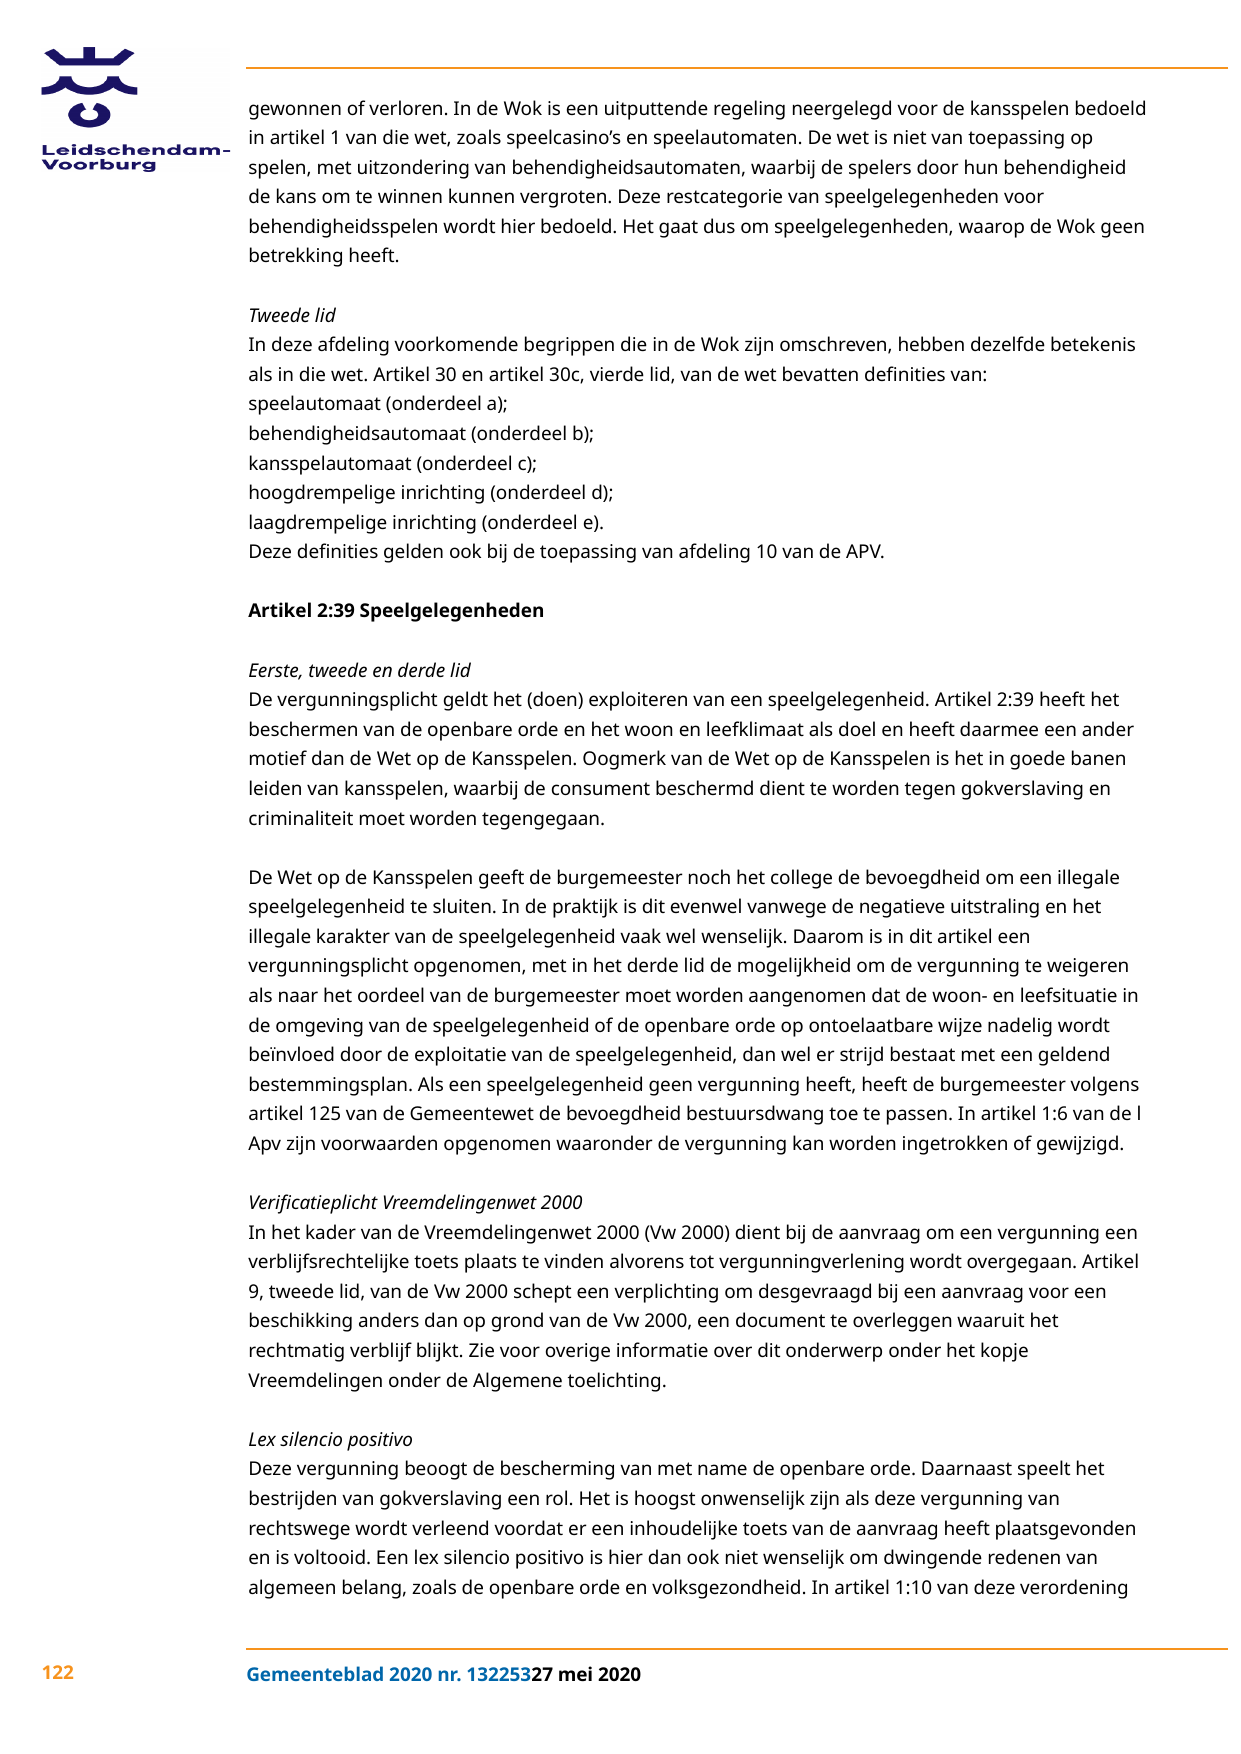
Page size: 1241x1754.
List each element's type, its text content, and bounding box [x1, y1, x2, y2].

text De Wet op de Kansspelen geeft de burgemeester noch het college de bevoegdheid om een illegale speelgelegenheid te sluiten. In de praktijk is dit evenwel vanwege de negatieve uitstraling en het illegale karakter van de speelgelegenheid vaak wel wenselijk. Daarom is in dit artikel een vergunningsplicht opgenomen, met in het derde lid de mogelijkheid om de vergunning te weigeren als naar het oordeel van de burgemeester moet worden aangenomen dat de woon- en leefsituatie in de omgeving van de speelgelegenheid of de openbare orde op ontoelaatbare wijze nadelig wordt beïnvloed door de exploitatie van de speelgelegenheid, dan wel er strijd bestaat met een geldend bestemmingsplan. Als een speelgelegenheid geen vergunning heeft, heeft de burgemeester volgens artikel 125 van de Gemeentewet de bevoegdheid bestuursdwang toe te passen. In artikel 1:6 van de l Apv zijn voorwaarden opgenomen waaronder de vergunning kan worden ingetrokken of gewijzigd. [248, 864, 1152, 1156]
text kansspelautomaat (onderdeel c); [248, 450, 1152, 476]
text Artikel 2:39 Speelgelegenheden [248, 598, 1152, 623]
picture [41, 47, 231, 172]
text De vergunningsplicht geldt het (doen) exploiteren van een speelgelegenheid. Artikel 2:39 heeft het beschermen van de openbare orde en het woon en leefklimaat als doel en heeft daarmee een ander motief dan de Wet op de Kansspelen. Oogmerk van de Wet op de Kansspelen is het in goede banen leiden van kansspelen, waarbij de consument beschermd dient te worden tegen gokverslaving en criminaliteit moet worden tegengegaan. [248, 686, 1152, 831]
text laagdrempelige inrichting (onderdeel e). [248, 509, 1152, 535]
text gewonnen of verloren. In de Wok is een uitputtende regeling neergelegd voor de kansspelen bedoeld in artikel 1 van die wet, zoals speelcasino’s en speelautomaten. De wet is niet van toepassing op spelen, met uitzondering van behendigheidsautomaten, waarbij de spelers door hun behendigheid de kans om te winnen kunnen vergroten. Deze restcategorie van speelgelegenheden voor behendigheidsspelen wordt hier bedoeld. Het gaat dus om speelgelegenheden, waarop de Wok geen betrekking heeft. [248, 95, 1152, 268]
text hoogdrempelige inrichting (onderdeel d); [248, 479, 1152, 505]
text Deze vergunning beoogt de bescherming van met name de openbare orde. Daarnaast speelt het bestrijden van gokverslaving een rol. Het is hoogst onwenselijk zijn als deze vergunning van rechtswege wordt verleend voordat er een inhoudelijke toets van de aanvraag heeft plaatsgevonden en is voltooid. Een lex silencio positivo is hier dan ook niet wenselijk om dwingende redenen van algemeen belang, zoals de openbare orde en volksgezondheid. In artikel 1:10 van deze verordening [248, 1456, 1152, 1600]
text Lex silencio positivo [248, 1426, 1152, 1452]
text Deze definities gelden ook bij de toepassing van afdeling 10 van de APV. [248, 538, 1152, 564]
text behendigheidsautomaat (onderdeel b); [248, 420, 1152, 446]
text speelautomaat (onderdeel a); [248, 391, 1152, 416]
text In deze afdeling voorkomende begrippen die in de Wok zijn omschreven, hebben dezelfde betekenis als in die wet. Artikel 30 en artikel 30c, vierde lid, van de wet bevatten definities van: [248, 331, 1152, 387]
text Tweede lid [248, 302, 1152, 328]
text Eerste, tweede en derde lid [248, 657, 1152, 683]
text Verificatieplicht Vreemdelingenwet 2000 [248, 1189, 1152, 1215]
text In het kader van de Vreemdelingenwet 2000 (Vw 2000) dient bij de aanvraag om een vergunning een verblijfsrechtelijke toets plaats te vinden alvorens tot vergunningverlening wordt overgegaan. Artikel 9, tweede lid, van de Vw 2000 schept een verplichting om desgevraagd bij een aanvraag voor een beschikking anders dan op grond van de Vw 2000, een document te overleggen waaruit het rechtmatig verblijf blijkt. Zie voor overige informatie over dit onderwerp onder het kopje Vreemdelingen onder de Algemene toelichting. [248, 1219, 1152, 1393]
